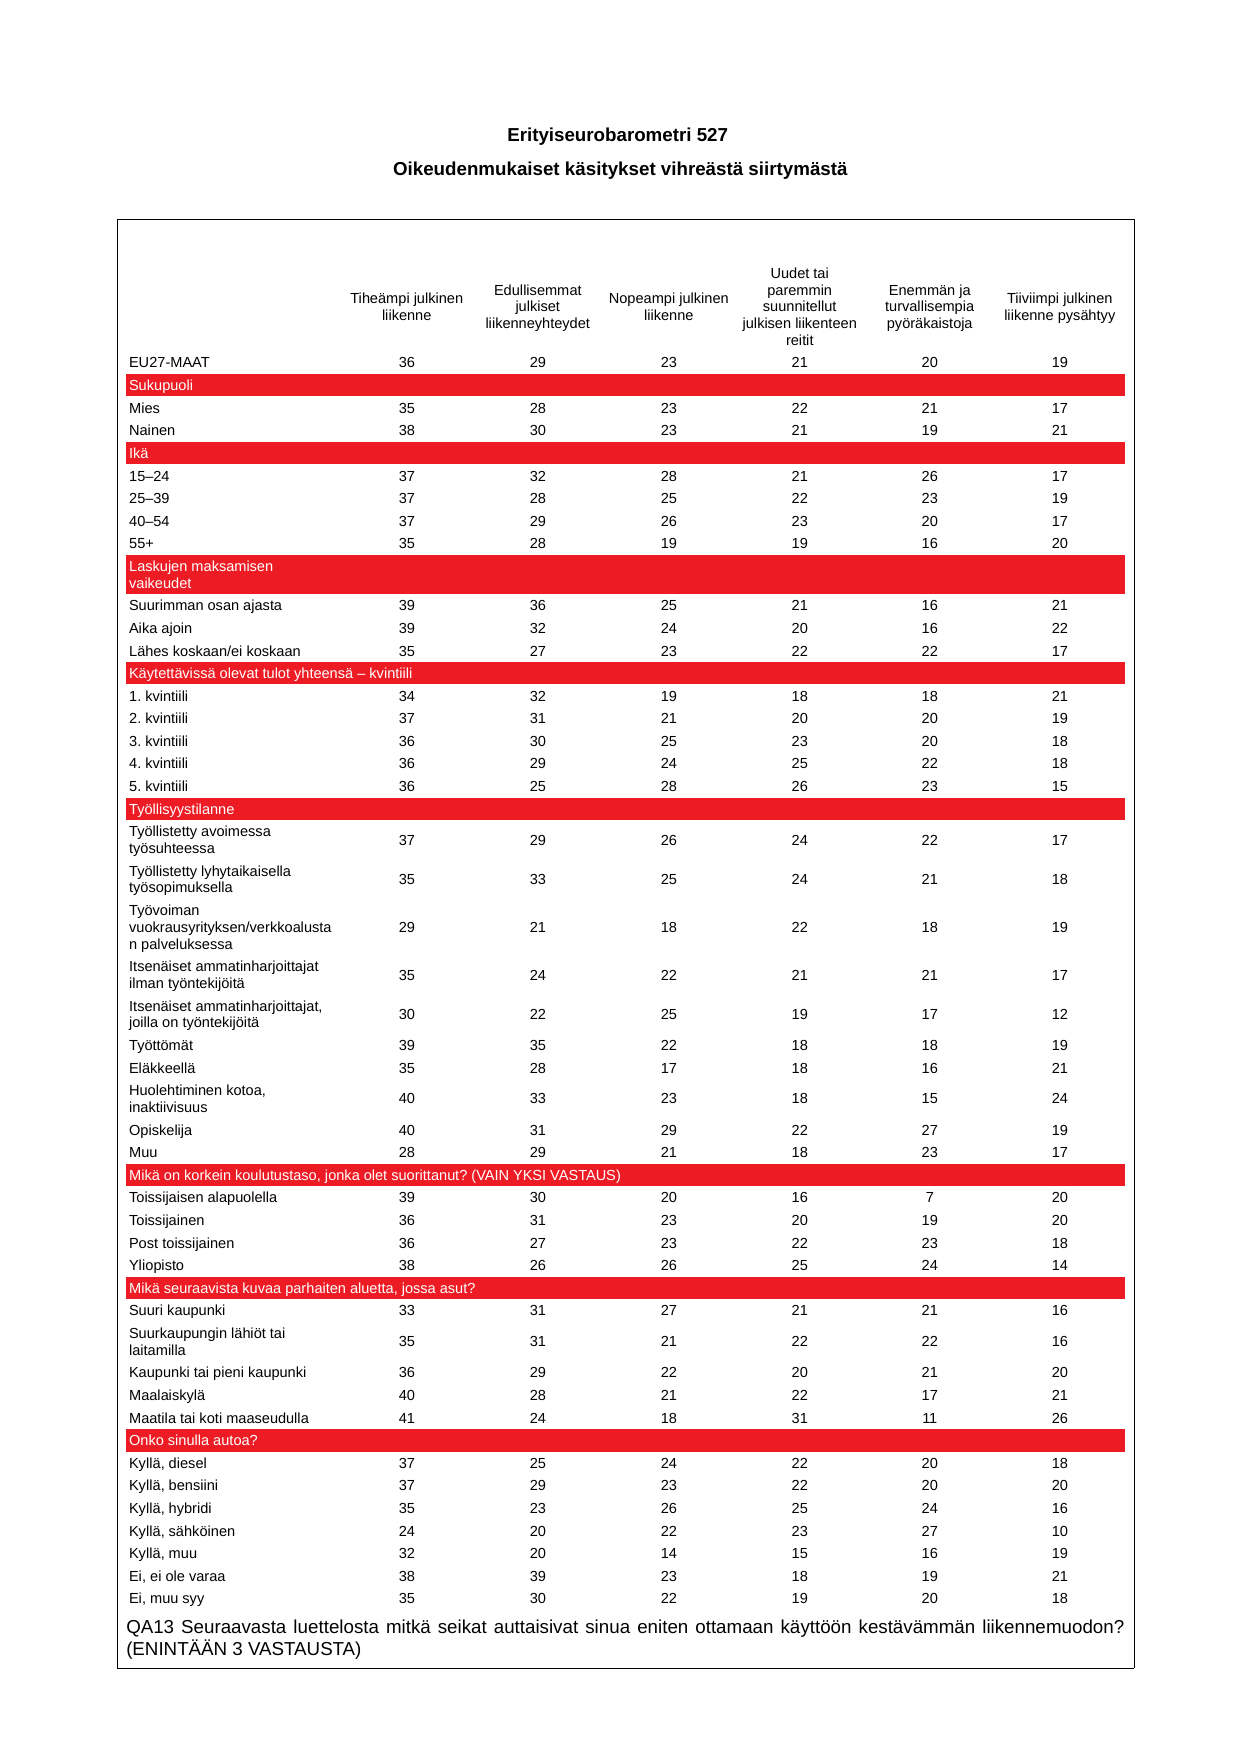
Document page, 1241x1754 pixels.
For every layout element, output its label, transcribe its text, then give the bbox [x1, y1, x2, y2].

table_cell 32 [472, 464, 603, 487]
table_cell 30 [472, 1587, 603, 1610]
table_cell 24 [603, 752, 734, 775]
table_cell 21 [994, 685, 1125, 707]
table_cell 25 [603, 594, 734, 617]
table_cell 22 [994, 617, 1125, 639]
table_cell 22 [865, 1322, 994, 1361]
table_cell Maatila tai koti maaseudulla [126, 1406, 341, 1429]
table_cell 25 [734, 752, 865, 775]
table_cell 40 [341, 1079, 472, 1118]
table_cell 27 [865, 1519, 994, 1542]
table_cell 16 [865, 1056, 994, 1079]
table_cell [341, 1429, 472, 1452]
table_cell 12 [994, 994, 1125, 1034]
table_header Nopeampi julkinen liikenne [603, 262, 734, 351]
table_cell 23 [603, 1231, 734, 1254]
table_cell 20 [865, 351, 994, 374]
table_cell 21 [994, 594, 1125, 617]
table_cell 40 [341, 1384, 472, 1406]
table_cell Suuri kaupunki [126, 1299, 341, 1322]
table_cell 35 [341, 1587, 472, 1610]
table_cell 55+ [126, 532, 341, 555]
table_cell Lähes koskaan/ei koskaan [126, 639, 341, 662]
table_cell 18 [865, 1034, 994, 1056]
table_cell 32 [341, 1542, 472, 1564]
table_cell 36 [341, 351, 472, 374]
table_cell 15 [994, 775, 1125, 797]
table_cell 31 [734, 1406, 865, 1429]
table_cell 20 [994, 532, 1125, 555]
table_cell 30 [472, 1186, 603, 1209]
table_cell 28 [472, 1384, 603, 1406]
table_cell 39 [472, 1565, 603, 1587]
table_cell 29 [472, 752, 603, 775]
table_cell 20 [865, 1587, 994, 1610]
table_cell 18 [734, 1034, 865, 1056]
table_cell 28 [472, 487, 603, 509]
table_cell 19 [865, 419, 994, 442]
table_cell 39 [341, 1034, 472, 1056]
table_cell 20 [603, 1186, 734, 1209]
table_header Edullisemmat julkiset liikenneyhteydet [472, 262, 603, 351]
table_cell [341, 555, 472, 594]
table_cell 19 [994, 351, 1125, 374]
table_cell 21 [994, 419, 1125, 442]
table_cell Kyllä, bensiini [126, 1474, 341, 1497]
table_cell 26 [865, 464, 994, 487]
table_cell 30 [472, 730, 603, 752]
table_cell 21 [994, 1565, 1125, 1587]
table_cell 28 [341, 1141, 472, 1163]
table_cell 19 [734, 532, 865, 555]
table_cell 31 [472, 707, 603, 730]
table_cell 20 [734, 1209, 865, 1231]
table_cell [994, 1277, 1125, 1299]
table_cell 20 [734, 707, 865, 730]
table_cell 36 [341, 730, 472, 752]
table_cell 18 [734, 1079, 865, 1118]
table_cell 24 [734, 860, 865, 899]
table_cell Toissijainen [126, 1209, 341, 1231]
table_cell 18 [994, 1587, 1125, 1610]
table_cell 35 [341, 1056, 472, 1079]
table_cell 28 [603, 464, 734, 487]
table_cell 37 [341, 464, 472, 487]
table_cell [734, 442, 865, 464]
table_cell 24 [994, 1079, 1125, 1118]
table_cell 23 [603, 1079, 734, 1118]
table_cell Suurkaupungin lähiöt tai laitamilla [126, 1322, 341, 1361]
table_cell 17 [865, 1384, 994, 1406]
table_cell 22 [734, 1231, 865, 1254]
table_cell 35 [341, 955, 472, 994]
table_cell Ikä [126, 442, 341, 464]
table_cell [341, 442, 472, 464]
table_cell 21 [734, 419, 865, 442]
table_cell 3. kvintiili [126, 730, 341, 752]
table_cell 18 [734, 1056, 865, 1079]
table_cell 21 [865, 1361, 994, 1384]
table_cell 41 [341, 1406, 472, 1429]
table_cell 40–54 [126, 510, 341, 532]
table_cell 15–24 [126, 464, 341, 487]
table_cell [734, 662, 865, 684]
table_cell Aika ajoin [126, 617, 341, 639]
table_cell 21 [603, 1322, 734, 1361]
table_cell [994, 555, 1125, 594]
table_cell 14 [994, 1254, 1125, 1277]
text QA13 Seuraavasta luettelosta mitkä seikat auttaisivat sinua eniten ottamaan käyttöön kestävämmän liikennemuodon? (ENINTÄÄN 3 VASTAUSTA) [126, 1616, 1125, 1659]
table_cell 27 [472, 639, 603, 662]
table_cell 35 [341, 639, 472, 662]
table_cell Laskujen maksamisen vaikeudet [126, 555, 341, 594]
table_cell 35 [341, 1322, 472, 1361]
table_cell 23 [865, 1141, 994, 1163]
table_cell 25 [603, 730, 734, 752]
table_cell Työllisyystilanne [126, 798, 341, 820]
table_cell 17 [865, 994, 994, 1034]
table_cell [603, 1429, 734, 1452]
table_header [126, 262, 341, 351]
table_cell 37 [341, 487, 472, 509]
table_cell [472, 798, 603, 820]
table_cell 22 [603, 1587, 734, 1610]
table_cell 36 [341, 775, 472, 797]
table_cell Kyllä, sähköinen [126, 1519, 341, 1542]
table_cell 17 [994, 464, 1125, 487]
table_cell 19 [603, 532, 734, 555]
table_cell Työvoiman vuokrausyrityksen/verkkoalustan palveluksessa [126, 899, 341, 955]
table_cell 28 [603, 775, 734, 797]
table_cell 25 [472, 775, 603, 797]
table_cell 18 [994, 1231, 1125, 1254]
table_cell 14 [603, 1542, 734, 1564]
table_cell 7 [865, 1186, 994, 1209]
table_cell 21 [603, 1384, 734, 1406]
table_cell 23 [603, 1209, 734, 1231]
table_cell [603, 442, 734, 464]
table_cell 29 [472, 1361, 603, 1384]
table_cell [994, 442, 1125, 464]
table_cell 16 [994, 1299, 1125, 1322]
table_cell 17 [994, 1141, 1125, 1163]
table_cell 16 [865, 532, 994, 555]
table_cell 23 [734, 1519, 865, 1542]
table_cell 20 [865, 510, 994, 532]
table_cell 17 [994, 396, 1125, 419]
table_cell [994, 1429, 1125, 1452]
table_cell 23 [865, 775, 994, 797]
table_cell Kyllä, diesel [126, 1452, 341, 1474]
table_cell 20 [865, 730, 994, 752]
table_cell [865, 555, 994, 594]
table_cell 21 [865, 396, 994, 419]
table_cell [603, 662, 734, 684]
table_cell 35 [341, 860, 472, 899]
table_cell 26 [603, 820, 734, 859]
table_cell Muu [126, 1141, 341, 1163]
table_cell 16 [865, 617, 994, 639]
table_header Enemmän ja turvallisempia pyöräkaistoja [865, 262, 994, 351]
table_cell 24 [865, 1254, 994, 1277]
table_cell EU27-MAAT [126, 351, 341, 374]
table_cell [472, 555, 603, 594]
table_cell 22 [603, 955, 734, 994]
table_cell 31 [472, 1118, 603, 1141]
table_cell 25 [734, 1497, 865, 1519]
table_cell 22 [734, 487, 865, 509]
table_cell 22 [865, 752, 994, 775]
table_cell Kyllä, muu [126, 1542, 341, 1564]
table_cell [472, 442, 603, 464]
table_cell 17 [994, 955, 1125, 994]
table_cell Työllistetty lyhytaikaisella työsopimuksella [126, 860, 341, 899]
table_cell 21 [734, 955, 865, 994]
table_cell Opiskelija [126, 1118, 341, 1141]
table_cell 15 [734, 1542, 865, 1564]
table_cell 21 [603, 707, 734, 730]
table_cell 20 [994, 1474, 1125, 1497]
table_cell Kyllä, hybridi [126, 1497, 341, 1519]
table_cell [472, 1429, 603, 1452]
table_cell 25 [603, 487, 734, 509]
table_cell 18 [994, 752, 1125, 775]
table_cell 25 [734, 1254, 865, 1277]
table_cell [865, 374, 994, 396]
table_cell 18 [734, 1141, 865, 1163]
table_cell 22 [734, 1452, 865, 1474]
table_cell 27 [472, 1231, 603, 1254]
table_cell 37 [341, 1474, 472, 1497]
table_cell 19 [603, 685, 734, 707]
table_cell Sukupuoli [126, 374, 341, 396]
table_cell 19 [994, 899, 1125, 955]
table_cell 36 [472, 594, 603, 617]
table_cell 19 [994, 1542, 1125, 1564]
table_cell 21 [734, 1299, 865, 1322]
table_cell 39 [341, 594, 472, 617]
table_cell 31 [472, 1209, 603, 1231]
table_cell 24 [341, 1519, 472, 1542]
table_cell [994, 374, 1125, 396]
table_cell 17 [603, 1056, 734, 1079]
table_cell 20 [734, 1361, 865, 1384]
table_cell 29 [603, 1118, 734, 1141]
table_cell Yliopisto [126, 1254, 341, 1277]
table_cell 26 [603, 510, 734, 532]
table_cell 22 [734, 639, 865, 662]
table_cell 22 [865, 639, 994, 662]
table_cell 24 [472, 955, 603, 994]
table_cell 37 [341, 707, 472, 730]
table_cell 22 [734, 899, 865, 955]
table_cell 21 [865, 860, 994, 899]
table_cell 18 [994, 1452, 1125, 1474]
table_cell 21 [994, 1384, 1125, 1406]
table_cell 35 [341, 396, 472, 419]
table_cell [865, 798, 994, 820]
table_cell 35 [341, 1497, 472, 1519]
table_cell 29 [472, 820, 603, 859]
table_cell 23 [603, 419, 734, 442]
table_cell 18 [994, 860, 1125, 899]
table_cell 23 [603, 1565, 734, 1587]
table_cell 16 [865, 594, 994, 617]
table_cell 36 [341, 1231, 472, 1254]
table_cell 33 [472, 1079, 603, 1118]
table_cell 20 [734, 617, 865, 639]
table_cell Huolehtiminen kotoa, inaktiivisuus [126, 1079, 341, 1118]
table_cell 19 [994, 487, 1125, 509]
table_cell 39 [341, 1186, 472, 1209]
table_cell 18 [603, 1406, 734, 1429]
table_cell 19 [734, 1587, 865, 1610]
table_cell 1. kvintiili [126, 685, 341, 707]
table_cell 18 [734, 1565, 865, 1587]
table_cell 17 [994, 639, 1125, 662]
table_cell 24 [472, 1406, 603, 1429]
table_cell 19 [994, 707, 1125, 730]
table_cell 20 [472, 1542, 603, 1564]
table_cell 5. kvintiili [126, 775, 341, 797]
table_cell 23 [865, 487, 994, 509]
table_cell [865, 662, 994, 684]
table_cell 20 [994, 1209, 1125, 1231]
table_cell 23 [603, 351, 734, 374]
table_cell 18 [734, 685, 865, 707]
table_cell 32 [472, 685, 603, 707]
table_cell 40 [341, 1118, 472, 1141]
table_cell 30 [341, 994, 472, 1034]
table_cell 22 [734, 1322, 865, 1361]
table_cell 38 [341, 419, 472, 442]
table_cell 20 [472, 1519, 603, 1542]
table_cell Mikä on korkein koulutustaso, jonka olet suorittanut? (VAIN YKSI VASTAUS) [126, 1164, 1125, 1186]
table_cell [341, 374, 472, 396]
table_cell 30 [472, 419, 603, 442]
table_cell 16 [994, 1322, 1125, 1361]
table_cell 22 [734, 396, 865, 419]
table_cell 19 [865, 1565, 994, 1587]
table_cell [734, 374, 865, 396]
table_cell [865, 442, 994, 464]
table_cell 27 [865, 1118, 994, 1141]
table_cell 38 [341, 1254, 472, 1277]
table_header Uudet tai paremmin suunnitellut julkisen liikenteen reitit [734, 262, 865, 351]
table_cell 23 [734, 730, 865, 752]
table_cell 26 [603, 1254, 734, 1277]
table_cell Itsenäiset ammatinharjoittajat ilman työntekijöitä [126, 955, 341, 994]
table_cell Eläkkeellä [126, 1056, 341, 1079]
table_cell 15 [865, 1079, 994, 1118]
table_cell 26 [603, 1497, 734, 1519]
table_cell 18 [865, 899, 994, 955]
table_cell 33 [472, 860, 603, 899]
table_cell [994, 662, 1125, 684]
table_cell 23 [734, 510, 865, 532]
table_cell 29 [472, 1141, 603, 1163]
table_cell 33 [341, 1299, 472, 1322]
table_cell 19 [994, 1034, 1125, 1056]
table_cell Mies [126, 396, 341, 419]
table_cell 25 [472, 1452, 603, 1474]
table_cell 25–39 [126, 487, 341, 509]
table_cell 19 [994, 1118, 1125, 1141]
table_cell Työllistetty avoimessa työsuhteessa [126, 820, 341, 859]
table_cell Kaupunki tai pieni kaupunki [126, 1361, 341, 1384]
table_cell 21 [603, 1141, 734, 1163]
table_cell 21 [865, 1299, 994, 1322]
table_cell 16 [865, 1542, 994, 1564]
table_cell 22 [603, 1361, 734, 1384]
table_cell 20 [865, 1452, 994, 1474]
table_cell 20 [994, 1186, 1125, 1209]
table_cell 22 [865, 820, 994, 859]
table_cell 26 [734, 775, 865, 797]
table_cell 31 [472, 1322, 603, 1361]
table_cell 36 [341, 1209, 472, 1231]
table_header Tiiviimpi julkinen liikenne pysähtyy [994, 262, 1125, 351]
table_cell [603, 374, 734, 396]
table_cell 21 [472, 899, 603, 955]
table_cell 19 [734, 994, 865, 1034]
table_cell [734, 555, 865, 594]
table_cell 22 [734, 1118, 865, 1141]
table_cell 25 [603, 860, 734, 899]
table_cell [865, 1429, 994, 1452]
table_cell 2. kvintiili [126, 707, 341, 730]
table_cell Toissijaisen alapuolella [126, 1186, 341, 1209]
table_cell 21 [865, 955, 994, 994]
table_cell 26 [472, 1254, 603, 1277]
table_cell 24 [734, 820, 865, 859]
table_cell 24 [603, 1452, 734, 1474]
table_cell 29 [341, 899, 472, 955]
table_cell Mikä seuraavista kuvaa parhaiten aluetta, jossa asut? [126, 1277, 865, 1299]
table_cell 20 [994, 1361, 1125, 1384]
table_cell 22 [603, 1034, 734, 1056]
table_cell 17 [994, 510, 1125, 532]
table_cell [603, 555, 734, 594]
table_cell Onko sinulla autoa? [126, 1429, 341, 1452]
table_cell [994, 798, 1125, 820]
table_cell 39 [341, 617, 472, 639]
table_cell [472, 374, 603, 396]
table_cell 36 [341, 1361, 472, 1384]
table_cell Suurimman osan ajasta [126, 594, 341, 617]
table_cell Käytettävissä olevat tulot yhteensä – kvintiili [126, 662, 603, 684]
table_cell 11 [865, 1406, 994, 1429]
table_cell Maalaiskylä [126, 1384, 341, 1406]
table_cell 34 [341, 685, 472, 707]
table_cell 37 [341, 820, 472, 859]
table_header Tiheämpi julkinen liikenne [341, 262, 472, 351]
table_cell 23 [472, 1497, 603, 1519]
table_cell 35 [472, 1034, 603, 1056]
table_cell 29 [472, 351, 603, 374]
table_cell 37 [341, 510, 472, 532]
table_cell 25 [603, 994, 734, 1034]
table_cell 21 [734, 594, 865, 617]
table_cell 16 [734, 1186, 865, 1209]
table_cell 28 [472, 1056, 603, 1079]
table_cell 32 [472, 617, 603, 639]
table_cell [734, 798, 865, 820]
table_cell 37 [341, 1452, 472, 1474]
table_cell Post toissijainen [126, 1231, 341, 1254]
table_cell 23 [603, 639, 734, 662]
table_cell [734, 1429, 865, 1452]
table_cell 18 [865, 685, 994, 707]
table_cell Ei, muu syy [126, 1587, 341, 1610]
table_cell 22 [472, 994, 603, 1034]
table_cell 29 [472, 510, 603, 532]
table_cell 35 [341, 532, 472, 555]
table_cell 21 [734, 464, 865, 487]
table_cell [603, 798, 734, 820]
table_cell 24 [603, 617, 734, 639]
table_cell 23 [865, 1231, 994, 1254]
table_cell 4. kvintiili [126, 752, 341, 775]
table_cell 18 [994, 730, 1125, 752]
table_cell 28 [472, 396, 603, 419]
table_cell Itsenäiset ammatinharjoittajat, joilla on työntekijöitä [126, 994, 341, 1034]
table_cell 27 [603, 1299, 734, 1322]
table_cell Työttömät [126, 1034, 341, 1056]
table_cell 23 [603, 1474, 734, 1497]
table_cell 24 [865, 1497, 994, 1519]
table_cell 22 [734, 1474, 865, 1497]
table_cell 22 [734, 1384, 865, 1406]
table_cell 21 [734, 351, 865, 374]
table_cell 16 [994, 1497, 1125, 1519]
table_cell 31 [472, 1299, 603, 1322]
table_cell 17 [994, 820, 1125, 859]
table_cell 36 [341, 752, 472, 775]
table_cell Nainen [126, 419, 341, 442]
table_cell 28 [472, 532, 603, 555]
table_cell 22 [603, 1519, 734, 1542]
table_cell 20 [865, 1474, 994, 1497]
table_cell 19 [865, 1209, 994, 1231]
table_cell 18 [603, 899, 734, 955]
table_cell 38 [341, 1565, 472, 1587]
table_cell 23 [603, 396, 734, 419]
table_cell 10 [994, 1519, 1125, 1542]
table_cell [865, 1277, 994, 1299]
table_cell 20 [865, 707, 994, 730]
table_cell [341, 798, 472, 820]
table_cell 21 [994, 1056, 1125, 1079]
table_cell 29 [472, 1474, 603, 1497]
table_cell Ei, ei ole varaa [126, 1565, 341, 1587]
table_cell 26 [994, 1406, 1125, 1429]
